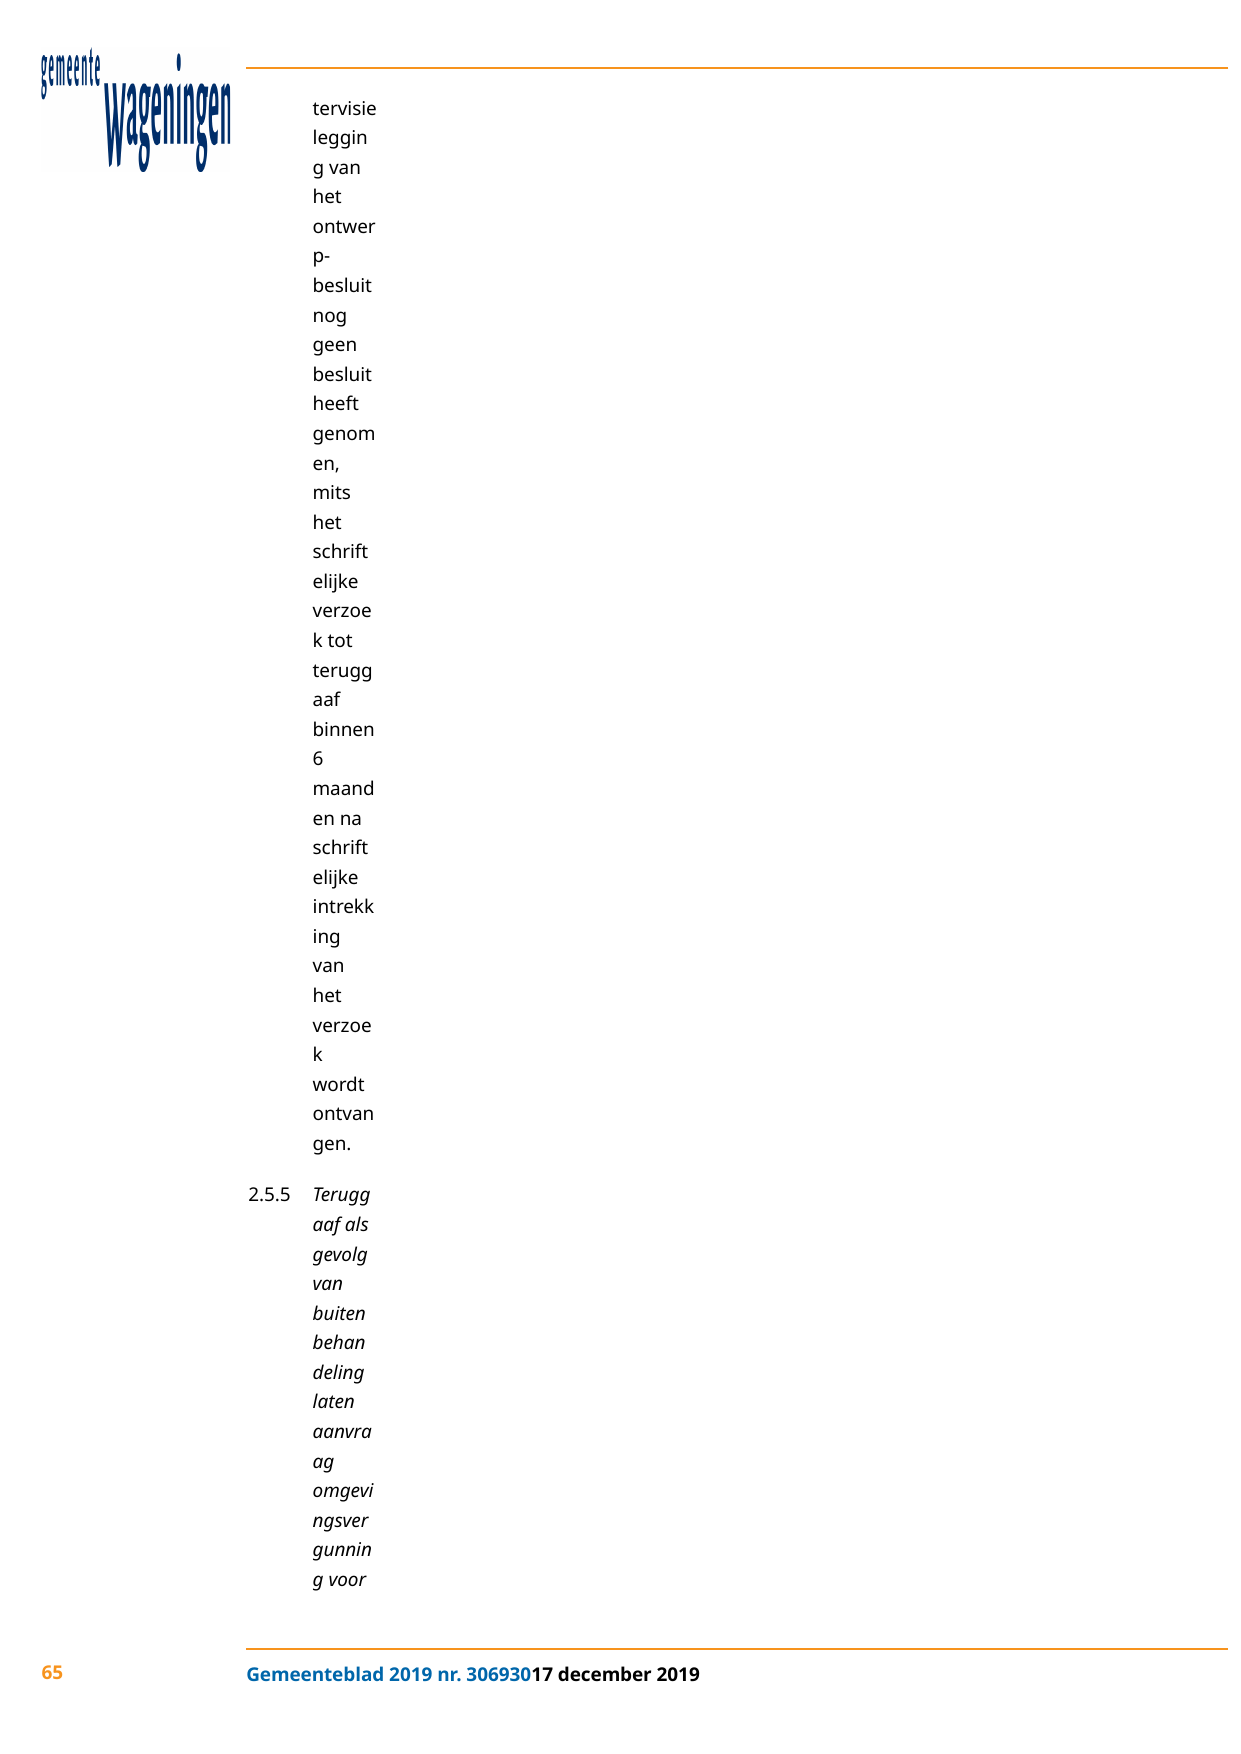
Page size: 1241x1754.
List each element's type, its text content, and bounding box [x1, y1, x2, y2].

picture [41, 47, 231, 172]
table_cell [377, 1182, 442, 1592]
table_cell [248, 95, 312, 1156]
table_cell [313, 1156, 377, 1182]
table_cell [377, 95, 442, 1156]
table_cell [248, 1156, 312, 1182]
table_cell tervisielegging van het ontwerp- besluit nog geen besluit heeft genomen, mits het schriftelijke verzoek tot teruggaaf binnen 6 maanden na schriftelijke intrekking van het verzoek wordt ontvangen. [313, 95, 377, 1156]
table_cell Teruggaaf als gevolg van buiten behandeling laten aanvraag omgevingsvergunning voor [313, 1182, 377, 1592]
table_cell 2.5.5 [248, 1182, 312, 1592]
table_cell [377, 1156, 442, 1182]
